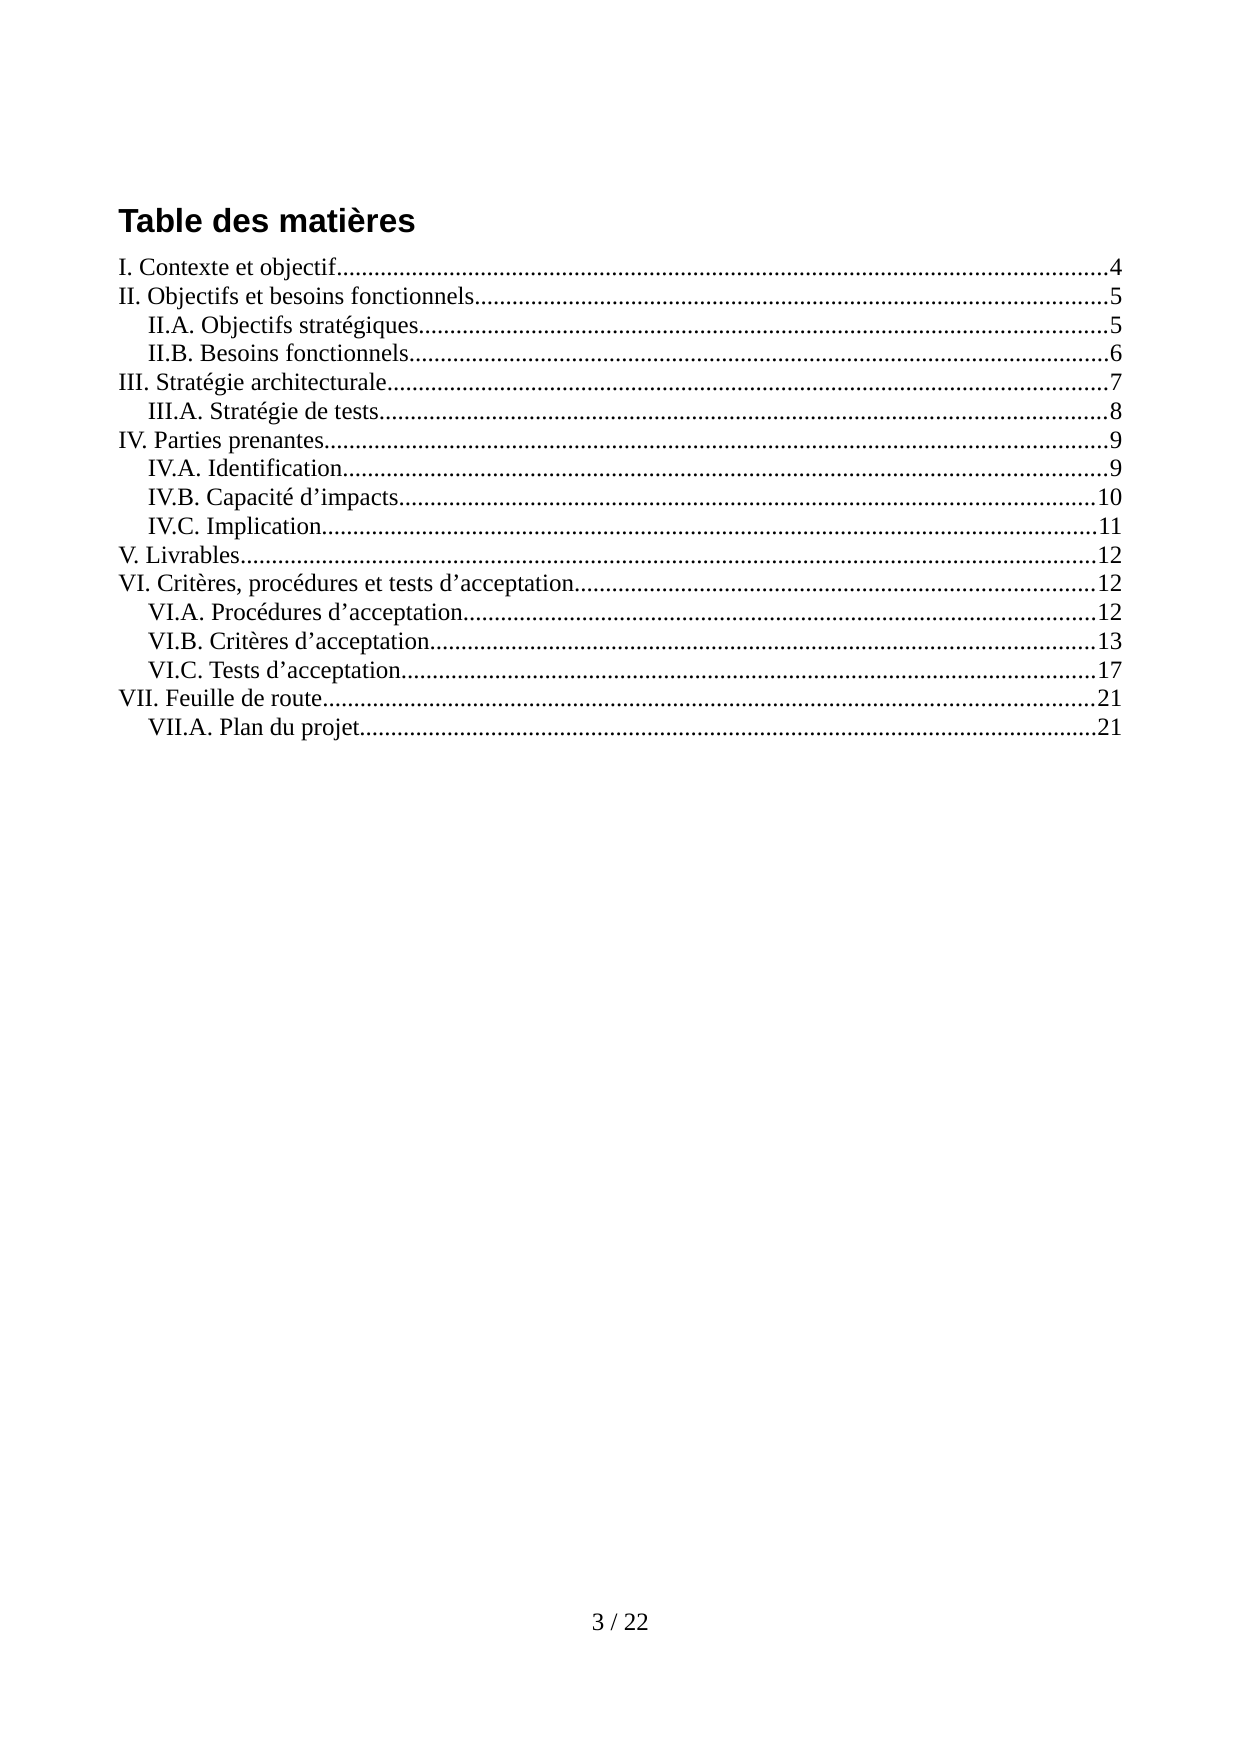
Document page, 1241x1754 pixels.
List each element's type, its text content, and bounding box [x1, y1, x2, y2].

text IV. Parties prenantes 9 [118, 425, 1122, 453]
text III. Stratégie architecturale 7 [118, 367, 1122, 396]
subtitle Table des matières [118, 201, 1122, 240]
text II. Objectifs et besoins fonctionnels 5 [118, 281, 1122, 310]
text V. Livrables 12 [118, 540, 1122, 568]
text II.B. Besoins fonctionnels 6 [148, 338, 1122, 367]
text III.A. Stratégie de tests 8 [148, 396, 1122, 425]
text VI.C. Tests d’acceptation 17 [148, 655, 1122, 683]
text IV.C. Implication 11 [148, 511, 1122, 540]
text VI.A. Procédures d’acceptation 12 [148, 597, 1122, 626]
text VII. Feuille de route 21 [118, 683, 1122, 712]
text II.A. Objectifs stratégiques 5 [148, 310, 1122, 338]
text VI.B. Critères d’acceptation 13 [148, 626, 1122, 655]
text I. Contexte et objectif 4 [118, 252, 1122, 281]
text IV.B. Capacité d’impacts 10 [148, 482, 1122, 511]
text VI. Critères, procédures et tests d’acceptation 12 [118, 568, 1122, 597]
text IV.A. Identification 9 [148, 453, 1122, 482]
text VII.A. Plan du projet 21 [148, 712, 1122, 741]
